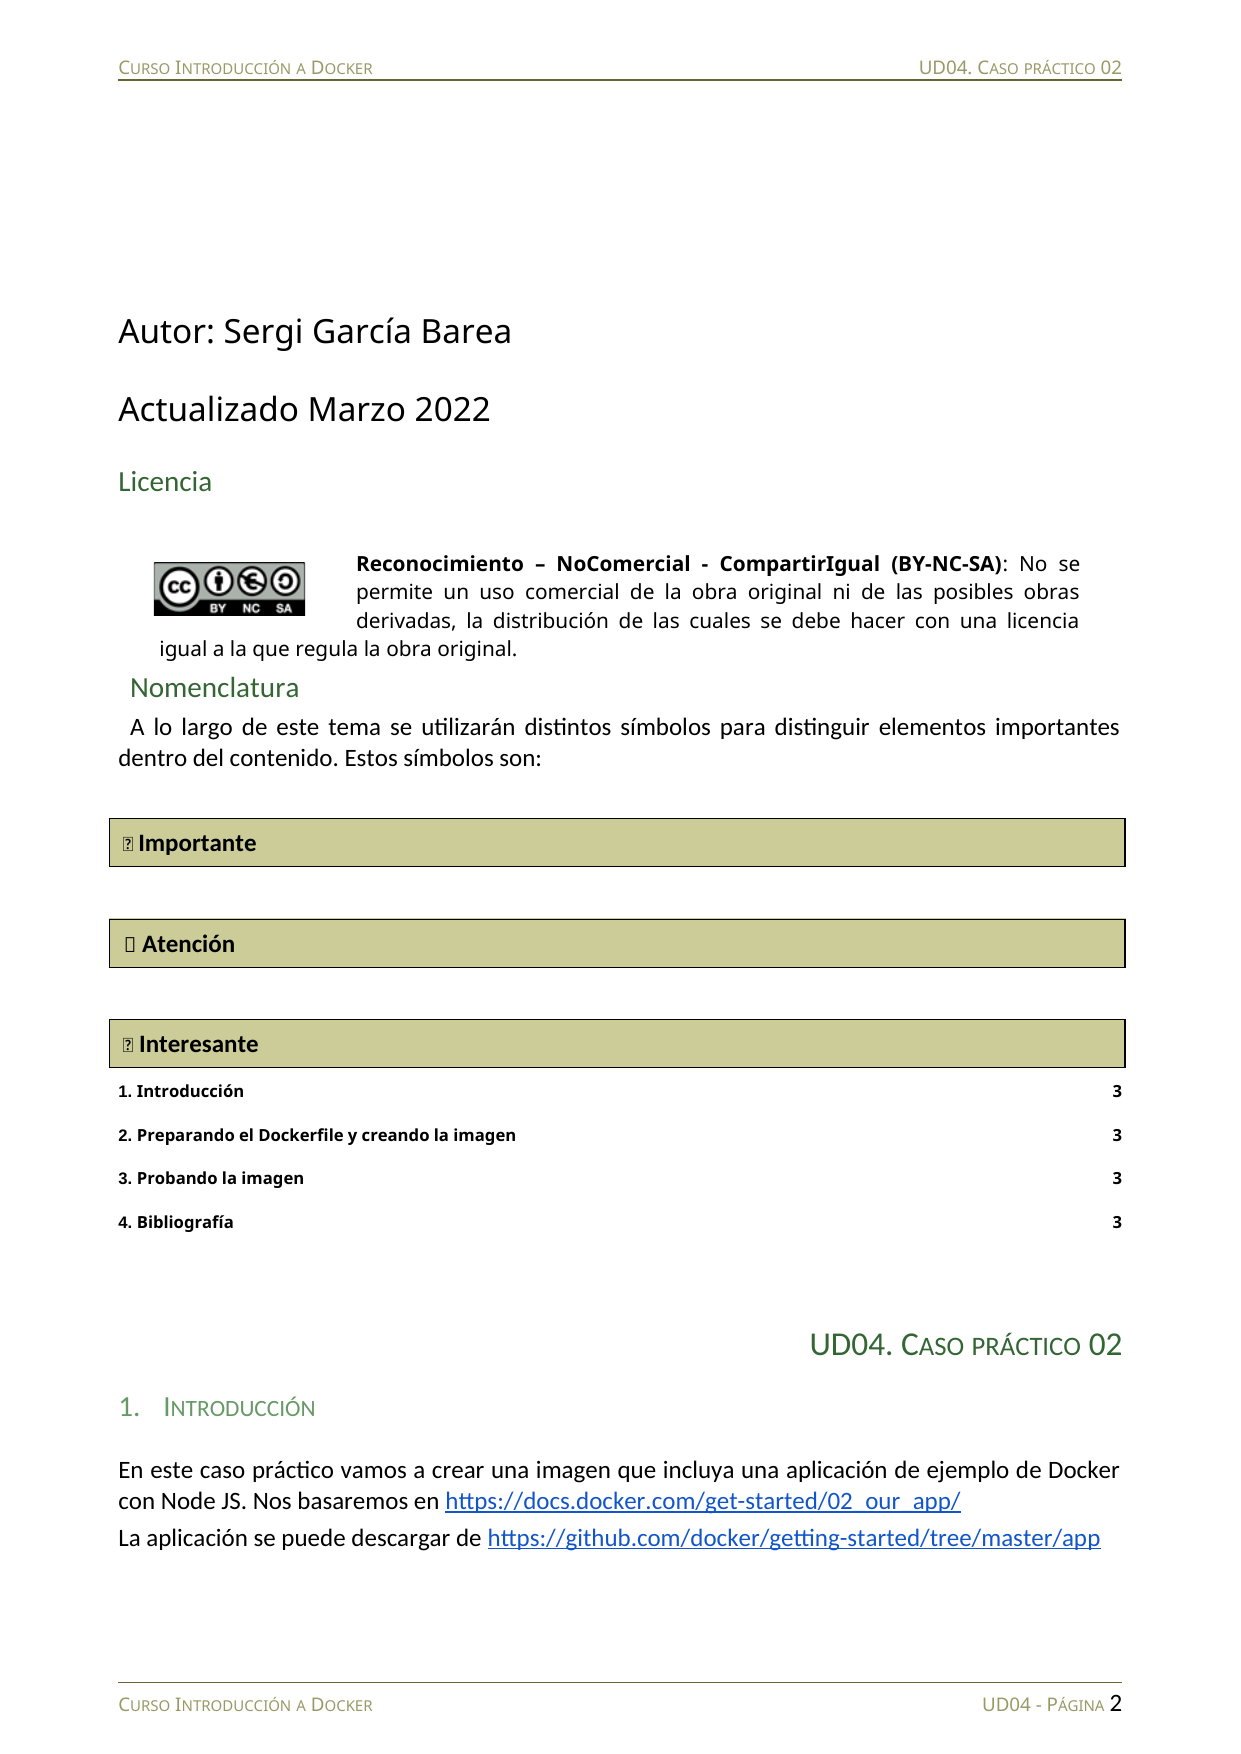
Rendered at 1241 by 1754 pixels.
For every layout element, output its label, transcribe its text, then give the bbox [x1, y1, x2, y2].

text Nomenclatura [118, 669, 1122, 705]
text Autor: Sergi García Barea [118, 308, 1122, 354]
text 📖 Importante [110, 819, 1124, 866]
text ❕ Atención [110, 920, 1124, 967]
text UD04. Caso práctico 02 [118, 1323, 1122, 1364]
text 4. Bibliografía 3 [118, 1211, 1122, 1233]
text La aplicación se puede descargar de https://github.com/docker/getting-started/tree/master/app [118, 1522, 1122, 1552]
text Licencia [118, 463, 1122, 499]
text En este caso práctico vamos a crear una imagen que incluya una aplicación de ejemplo de Docker con Node JS. Nos basaremos en https://docs.docker.com/get-started/02_our_app/ [118, 1454, 1122, 1515]
text A lo largo de este tema se utilizarán distintos símbolos para distinguir elementos importantes dentro del contenido. Estos símbolos son: [118, 711, 1122, 772]
text 2. Preparando el Dockerfile y creando la imagen 3 [118, 1123, 1122, 1146]
text Reconocimiento – NoComercial - CompartirIgual (BY-NC-SA): No se permite un uso comercial de la obra original ni de las posibles obras derivadas, la distribución de las cuales se debe hacer con una licencia igual a la que regula la obra original. [159, 549, 1080, 663]
text Actualizado Marzo 2022 [118, 386, 1122, 431]
text 3. Probando la imagen 3 [118, 1167, 1122, 1190]
text 💬 Interesante [110, 1020, 1124, 1067]
text 1. Introducción 3 [118, 1080, 1122, 1103]
picture [153, 562, 306, 616]
subtitle Introducción [118, 1388, 1122, 1424]
